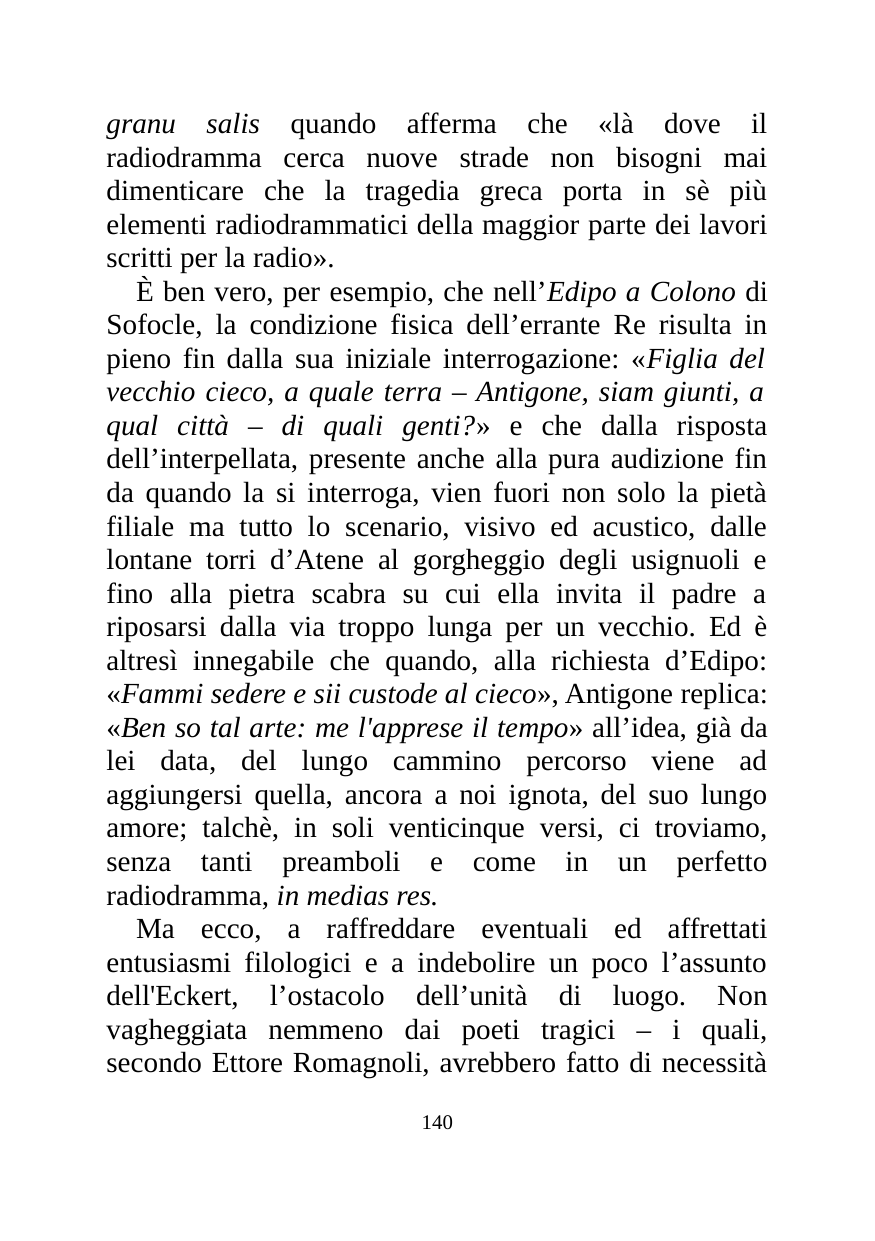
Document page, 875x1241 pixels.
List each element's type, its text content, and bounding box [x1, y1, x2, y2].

text granu salis quando afferma che «là dove il radiodramma cerca nuove strade non bisogni mai dimenticare che la tragedia greca porta in sè più elementi radiodrammatici della maggior parte dei lavori scritti per la radio». [106, 106, 768, 274]
text È ben vero, per esempio, che nell’Edipo a Colono di Sofocle, la condizione fisica dell’errante Re risulta in pieno fin dalla sua iniziale interrogazione: «Figlia del vecchio cieco, a quale terra – Antigone, siam giunti, a qual città – di quali genti?» e che dalla risposta dell’interpellata, presente anche alla pura audizione fin da quando la si interroga, vien fuori non solo la pietà filiale ma tutto lo scenario, visivo ed acustico, dalle lontane torri d’Atene al gorgheggio degli usignuoli e fino alla pietra scabra su cui ella invita il padre a riposarsi dalla via troppo lunga per un vecchio. Ed è altresì innegabile che quando, alla richiesta d’Edipo: «Fammi sedere e sii custode al cieco», Antigone replica: «Ben so tal arte: me l'apprese il tempo» all’idea, già da lei data, del lungo cammino percorso viene ad aggiungersi quella, ancora a noi ignota, del suo lungo amore; talchè, in soli venticinque versi, ci troviamo, senza tanti preamboli e come in un perfetto radiodramma, in medias res. [106, 274, 768, 911]
text Ma ecco, a raffreddare eventuali ed affrettati entusiasmi filologici e a indebolire un poco l’assunto dell'Eckert, l’ostacolo dell’unità di luogo. Non vagheggiata nemmeno dai poeti tragici – i quali, secondo Ettore Romagnoli, avrebbero fatto di necessità [106, 911, 768, 1079]
